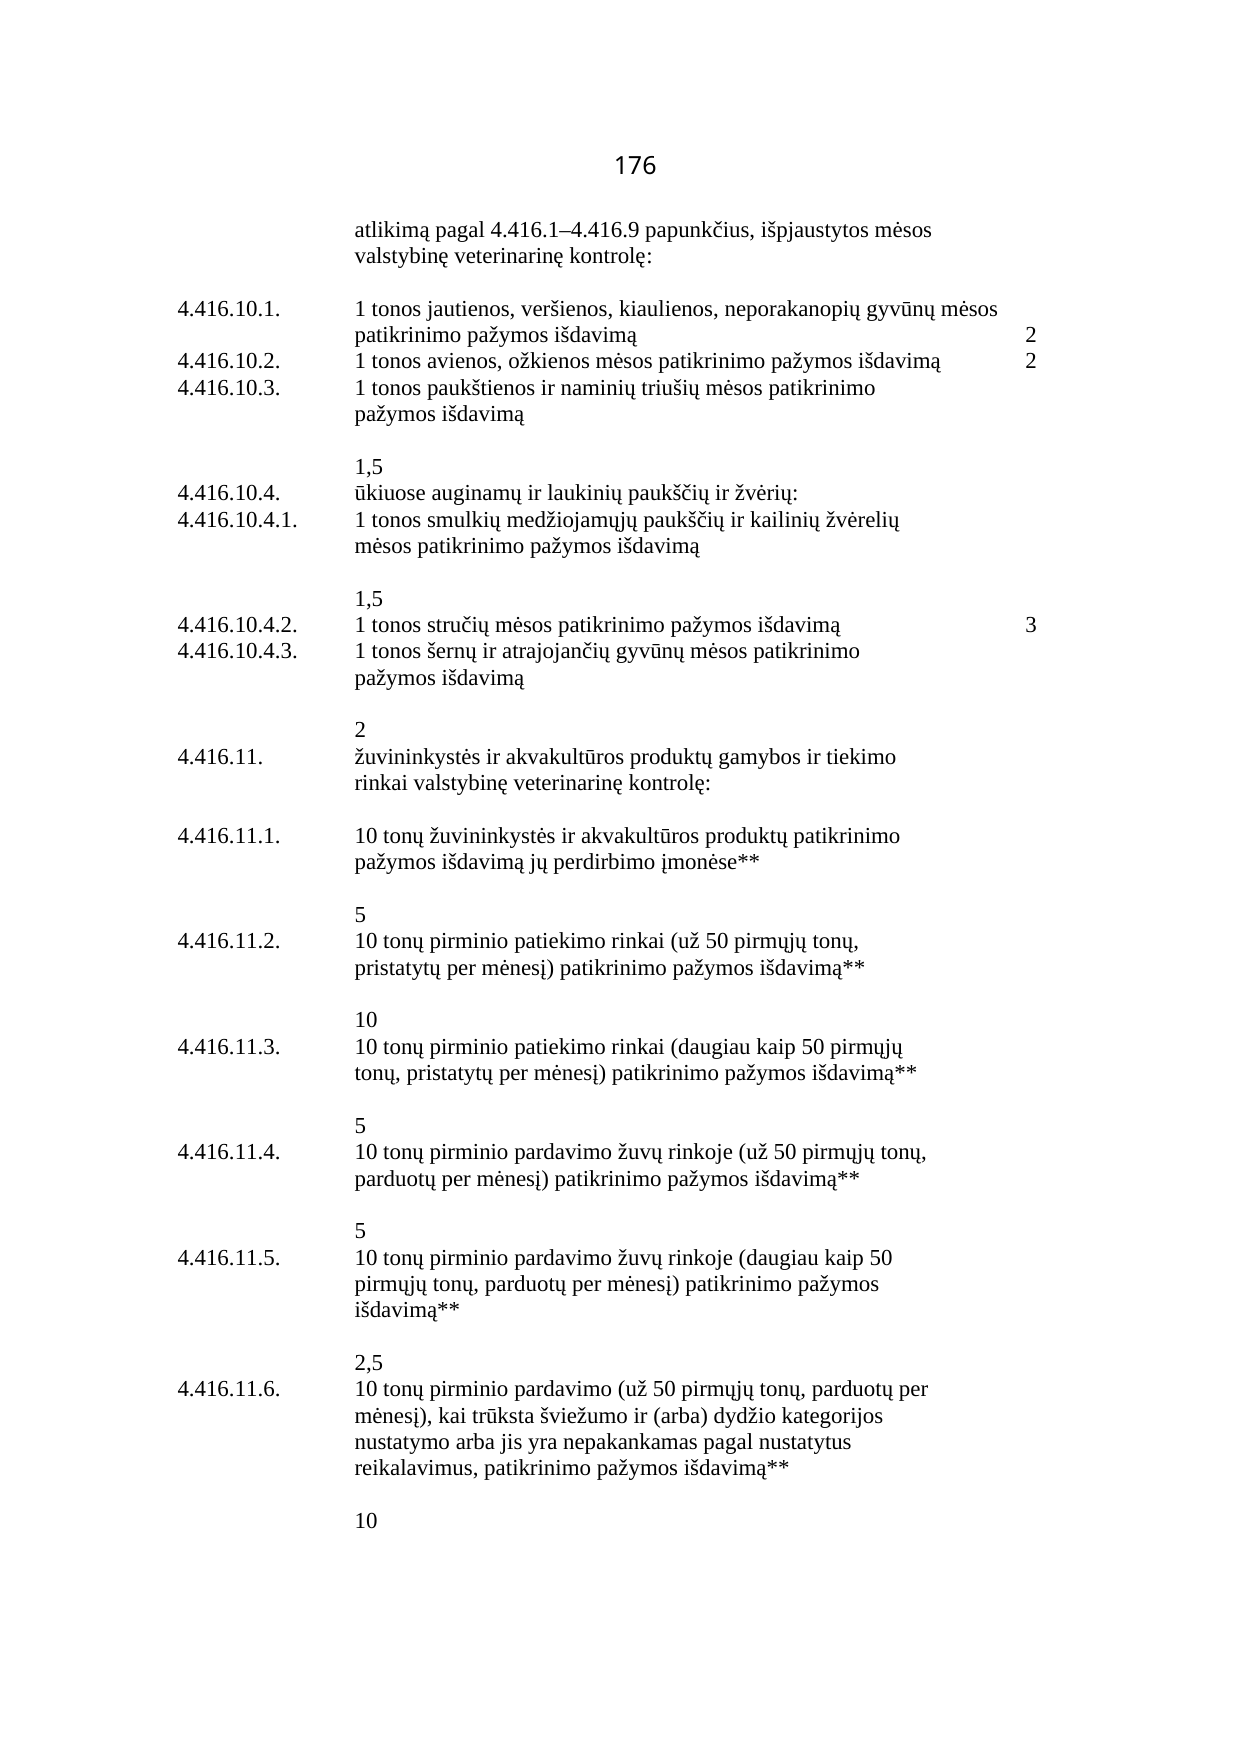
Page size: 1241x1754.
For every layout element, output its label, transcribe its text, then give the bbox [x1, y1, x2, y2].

text 4.416.11.2. 10 tonų pirminio patiekimo rinkai (už 50 pirmųjų tonų, pristatytų per mėnesį) patikrinimo pažymos išdavimą** 10 [177, 927, 945, 1033]
text 4.416.11.5. 10 tonų pirminio pardavimo žuvų rinkoje (daugiau kaip 50 pirmųjų tonų, parduotų per mėnesį) patikrinimo pažymos išdavimą** 2,5 [177, 1244, 945, 1375]
text 4.416.10.4. ūkiuose auginamų ir laukinių paukščių ir žvėrių: [177, 479, 1107, 506]
text 4.416.10.3. 1 tonos paukštienos ir naminių triušių mėsos patikrinimo pažymos išdavimą 1,5 [177, 374, 945, 479]
text 4.416.10.1. 1 tonos jautienos, veršienos, kiaulienos, neporakanopių gyvūnų mėsos patikrinimo pažymos išdavimą 2 [177, 295, 1107, 348]
text 4.416.11.1. 10 tonų žuvininkystės ir akvakultūros produktų patikrinimo pažymos išdavimą jų perdirbimo įmonėse** 5 [177, 822, 945, 927]
text 4.416.10.4.2. 1 tonos stručių mėsos patikrinimo pažymos išdavimą 3 [177, 611, 1107, 637]
text 4.416.11.3. 10 tonų pirminio patiekimo rinkai (daugiau kaip 50 pirmųjų tonų, pristatytų per mėnesį) patikrinimo pažymos išdavimą** 5 [177, 1033, 945, 1138]
text 4.416.10.4.3. 1 tonos šernų ir atrajojančių gyvūnų mėsos patikrinimo pažymos išdavimą 2 [177, 637, 945, 743]
text 4.416.10.2. 1 tonos avienos, ožkienos mėsos patikrinimo pažymos išdavimą 2 [177, 348, 1107, 374]
text 4.416.11.4. 10 tonų pirminio pardavimo žuvų rinkoje (už 50 pirmųjų tonų, parduotų per mėnesį) patikrinimo pažymos išdavimą** 5 [177, 1138, 945, 1244]
text 4.416.11. žuvininkystės ir akvakultūros produktų gamybos ir tiekimo rinkai valstybinę veterinarinę kontrolę: [177, 743, 945, 822]
text atlikimą pagal 4.416.1–4.416.9 papunkčius, išpjaustytos mėsos valstybinę veterinarinę kontrolę: [177, 216, 945, 295]
text 4.416.11.6. 10 tonų pirminio pardavimo (už 50 pirmųjų tonų, parduotų per mėnesį), kai trūksta šviežumo ir (arba) dydžio kategorijos nustatymo arba jis yra nepakankamas pagal nustatytus reikalavimus, patikrinimo pažymos išdavimą** 10 [177, 1375, 945, 1533]
text 4.416.10.4.1. 1 tonos smulkių medžiojamųjų paukščių ir kailinių žvėrelių mėsos patikrinimo pažymos išdavimą 1,5 [177, 506, 945, 611]
